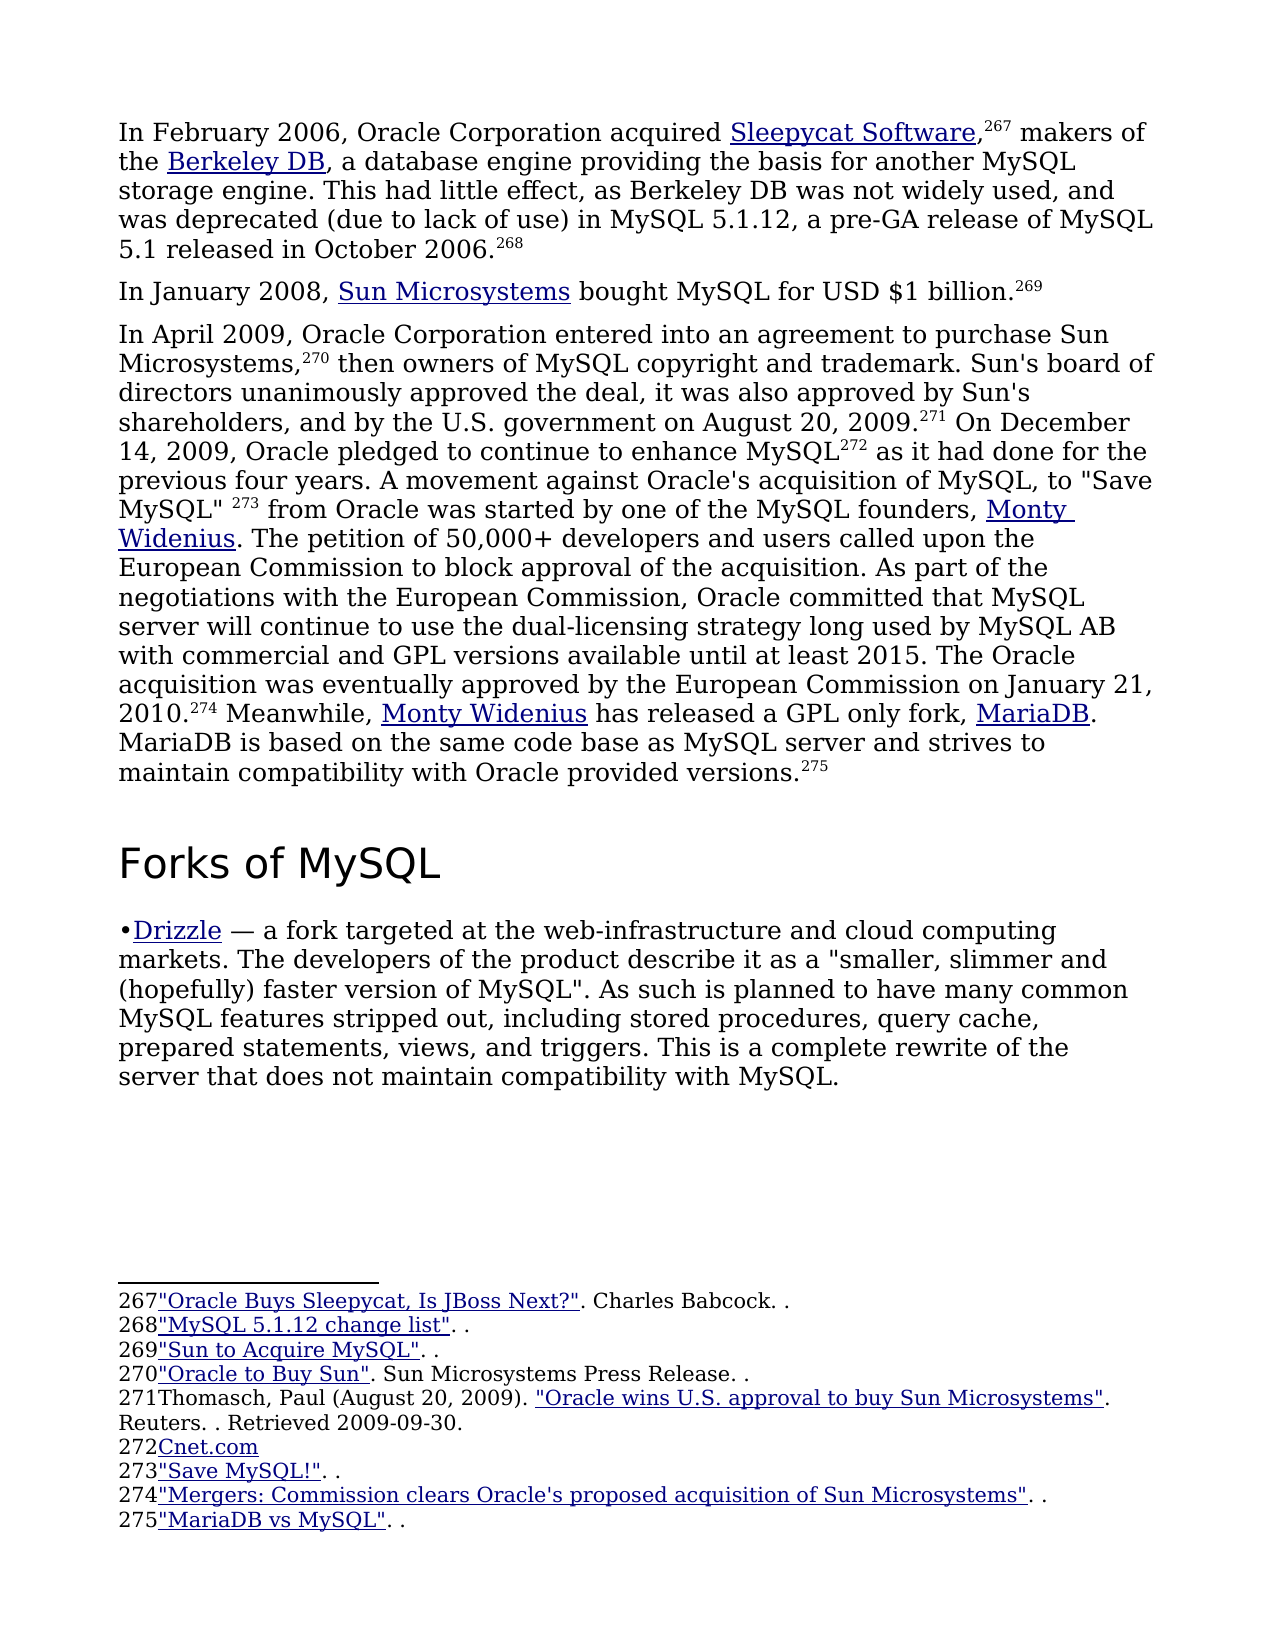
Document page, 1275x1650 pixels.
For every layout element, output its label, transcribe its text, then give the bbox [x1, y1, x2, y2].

text "Oracle to Buy Sun". Sun Microsystems Press Release. . [118, 1362, 1157, 1386]
subtitle Forks of MySQL [118, 839, 1157, 888]
text "Oracle Buys Sleepycat, Is JBoss Next?". Charles Babcock. . [118, 1289, 1157, 1313]
text In January 2008, Sun Microsystems bought MySQL for USD $1 billion. [118, 277, 1157, 307]
text Cnet.com [118, 1435, 1157, 1459]
text "MySQL 5.1.12 change list". . [118, 1313, 1157, 1338]
text "Save MySQL!". . [118, 1459, 1157, 1483]
text "Sun to Acquire MySQL". . [118, 1338, 1157, 1362]
text Thomasch, Paul (August 20, 2009). "Oracle wins U.S. approval to buy Sun Microsystems". Reuters. . Retrieved 2009-09-30. [118, 1386, 1157, 1435]
text In February 2006, Oracle Corporation acquired Sleepycat Software, makers of the Berkeley DB, a database engine providing the basis for another MySQL storage engine. This had little effect, as Berkeley DB was not widely used, and was deprecated (due to lack of use) in MySQL 5.1.12, a pre-GA release of MySQL 5.1 released in October 2006. [118, 118, 1157, 264]
list Drizzle — a fork targeted at the web-infrastructure and cloud computing markets. The developers of the product describe it as a "smaller, slimmer and (hopefully) faster version of MySQL". As such is planned to have many common MySQL features stripped out, including stored procedures, query cache, prepared statements, views, and triggers. This is a complete rewrite of the server that does not maintain compatibility with MySQL. [118, 916, 1157, 1091]
text In April 2009, Oracle Corporation entered into an agreement to purchase Sun Microsystems, then owners of MySQL copyright and trademark. Sun's board of directors unanimously approved the deal, it was also approved by Sun's shareholders, and by the U.S. government on August 20, 2009. On December 14, 2009, Oracle pledged to continue to enhance MySQL as it had done for the previous four years. A movement against Oracle's acquisition of MySQL, to "Save MySQL" from Oracle was started by one of the MySQL founders, Monty Widenius. The petition of 50,000+ developers and users called upon the European Commission to block approval of the acquisition. As part of the negotiations with the European Commission, Oracle committed that MySQL server will continue to use the dual-licensing strategy long used by MySQL AB with commercial and GPL versions available until at least 2015. The Oracle acquisition was eventually approved by the European Commission on January 21, 2010. Meanwhile, Monty Widenius has released a GPL only fork, MariaDB. MariaDB is based on the same code base as MySQL server and strives to maintain compatibility with Oracle provided versions. [118, 320, 1157, 787]
text "MariaDB vs MySQL". . [118, 1508, 1157, 1532]
text "Mergers: Commission clears Oracle's proposed acquisition of Sun Microsystems". . [118, 1483, 1157, 1508]
